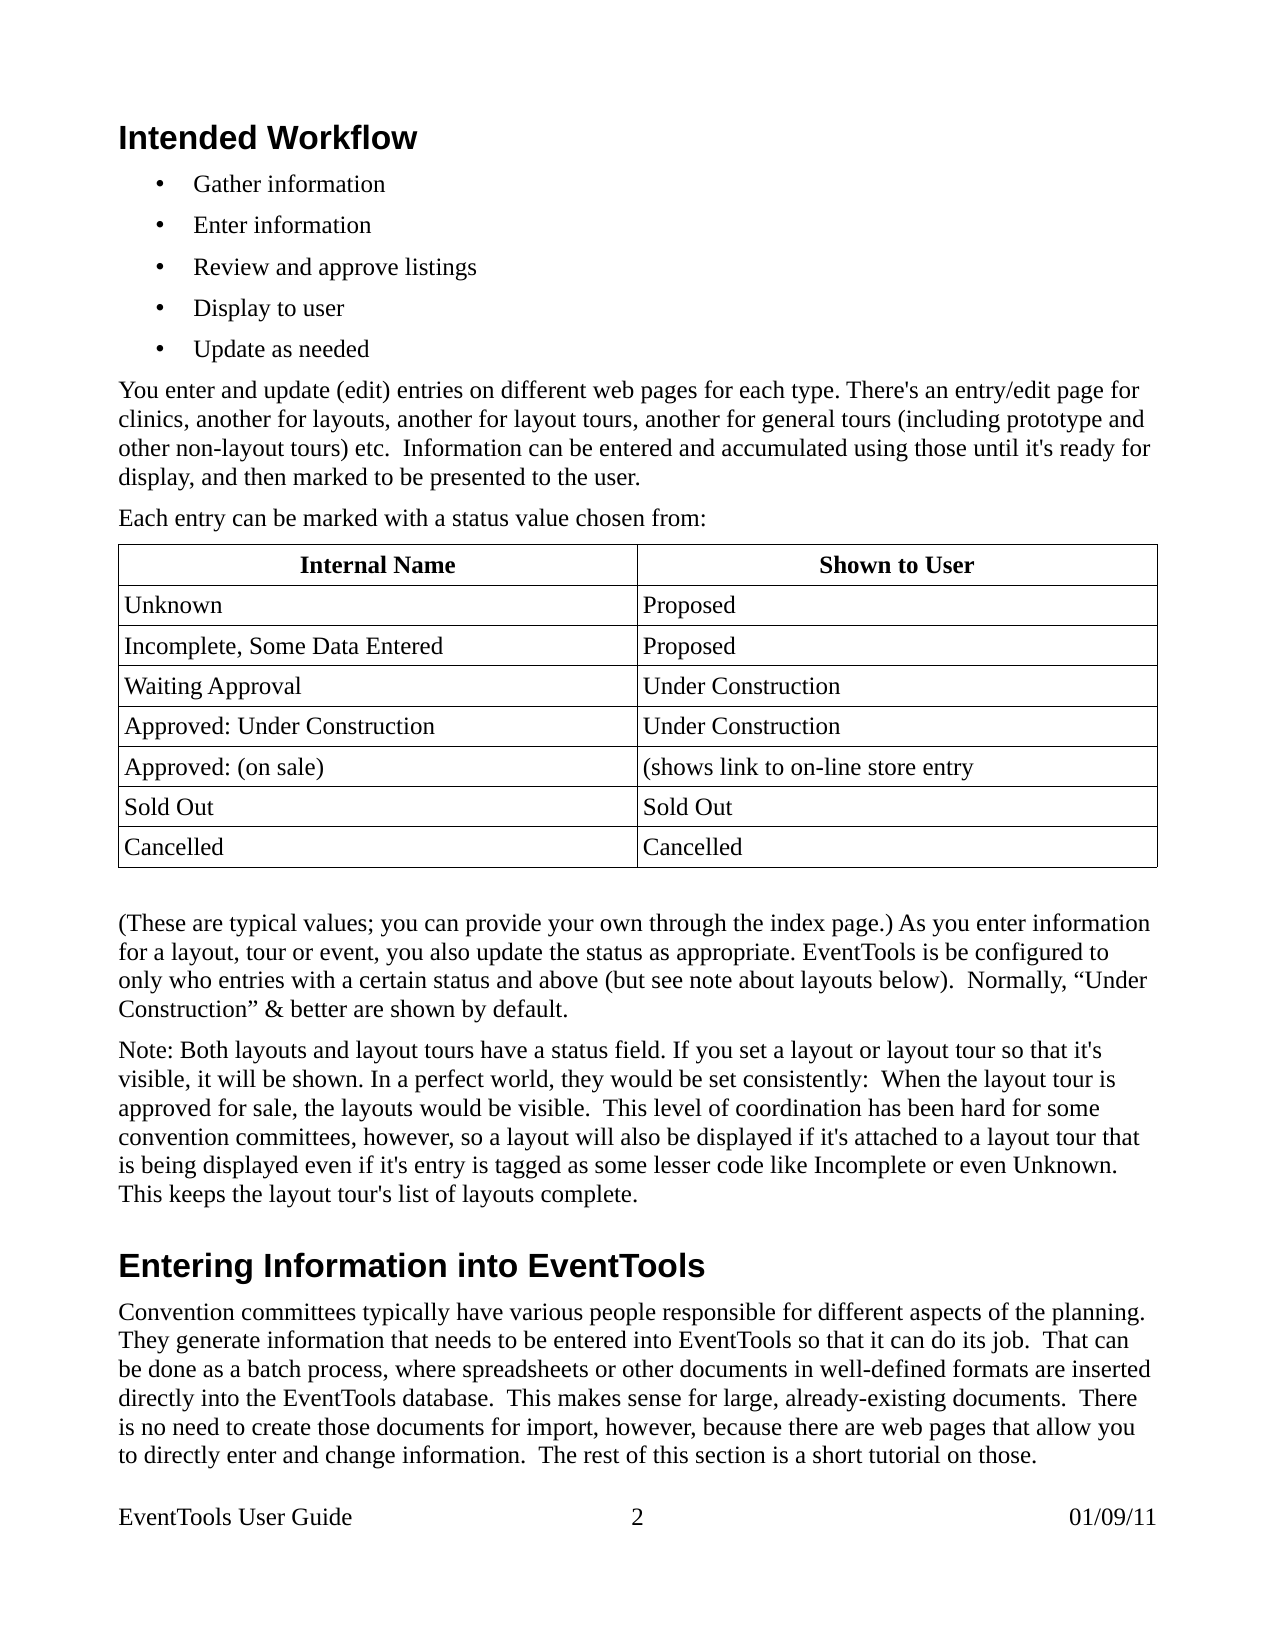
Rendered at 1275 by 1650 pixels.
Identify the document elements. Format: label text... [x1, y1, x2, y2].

list Gather information [156, 169, 1157, 198]
table_cell Cancelled [638, 827, 1157, 867]
list Update as needed [156, 334, 1157, 363]
text You enter and update (edit) entries on different web pages for each type. There's an entry/edit page for clinics, another for layouts, another for layout tours, another for general tours (including prototype and other non-layout tours) etc. Information can be entered and accumulated using those until it's ready for display, and then marked to be presented to the user. [118, 376, 1157, 491]
subtitle Intended Workflow [118, 118, 1157, 157]
table_cell Under Construction [638, 707, 1157, 746]
subtitle Entering Information into EventTools [118, 1246, 1157, 1284]
table_cell Proposed [638, 586, 1157, 625]
table_cell Unknown [119, 586, 637, 625]
text (These are typical values; you can provide your own through the index page.) As you enter information for a layout, tour or event, you also update the status as appropriate. EventTools is be configured to only who entries with a certain status and above (but see note about layouts below). Normally, “Under Construction” & better are shown by default. [118, 908, 1157, 1023]
table_cell Proposed [638, 626, 1157, 665]
table_cell Incomplete, Some Data Entered [119, 626, 637, 665]
text Each entry can be marked with a status value chosen from: [118, 503, 1157, 532]
table_header Shown to User [638, 545, 1157, 584]
text Convention committees typically have various people responsible for different aspects of the planning. They generate information that needs to be entered into EventTools so that it can do its job. That can be done as a batch process, where spreadsheets or other documents in well-defined formats are inserted directly into the EventTools database. This makes sense for large, already-existing documents. There is no need to create those documents for import, however, because there are web pages that allow you to directly enter and change information. The rest of this section is a short tutorial on those. [118, 1297, 1157, 1469]
table_cell Approved: Under Construction [119, 707, 637, 746]
list Display to user [156, 293, 1157, 322]
table_cell (shows link to on-line store entry [638, 747, 1157, 786]
table_cell Sold Out [119, 787, 637, 826]
table_header Internal Name [119, 545, 637, 584]
list Review and approve listings [156, 252, 1157, 281]
table_cell Under Construction [638, 666, 1157, 706]
table_cell Waiting Approval [119, 666, 637, 706]
text Note: Both layouts and layout tours have a status field. If you set a layout or layout tour so that it's visible, it will be shown. In a perfect world, they would be set consistently: When the layout tour is approved for sale, the layouts would be visible. This level of coordination has been hard for some convention committees, however, so a layout will also be displayed if it's attached to a layout tour that is being displayed even if it's entry is tagged as some lesser code like Incomplete or even Unknown. This keeps the layout tour's list of layouts complete. [118, 1036, 1157, 1208]
list Enter information [156, 211, 1157, 239]
table_cell Approved: (on sale) [119, 747, 637, 786]
table_cell Cancelled [119, 827, 637, 867]
table_cell Sold Out [638, 787, 1157, 826]
